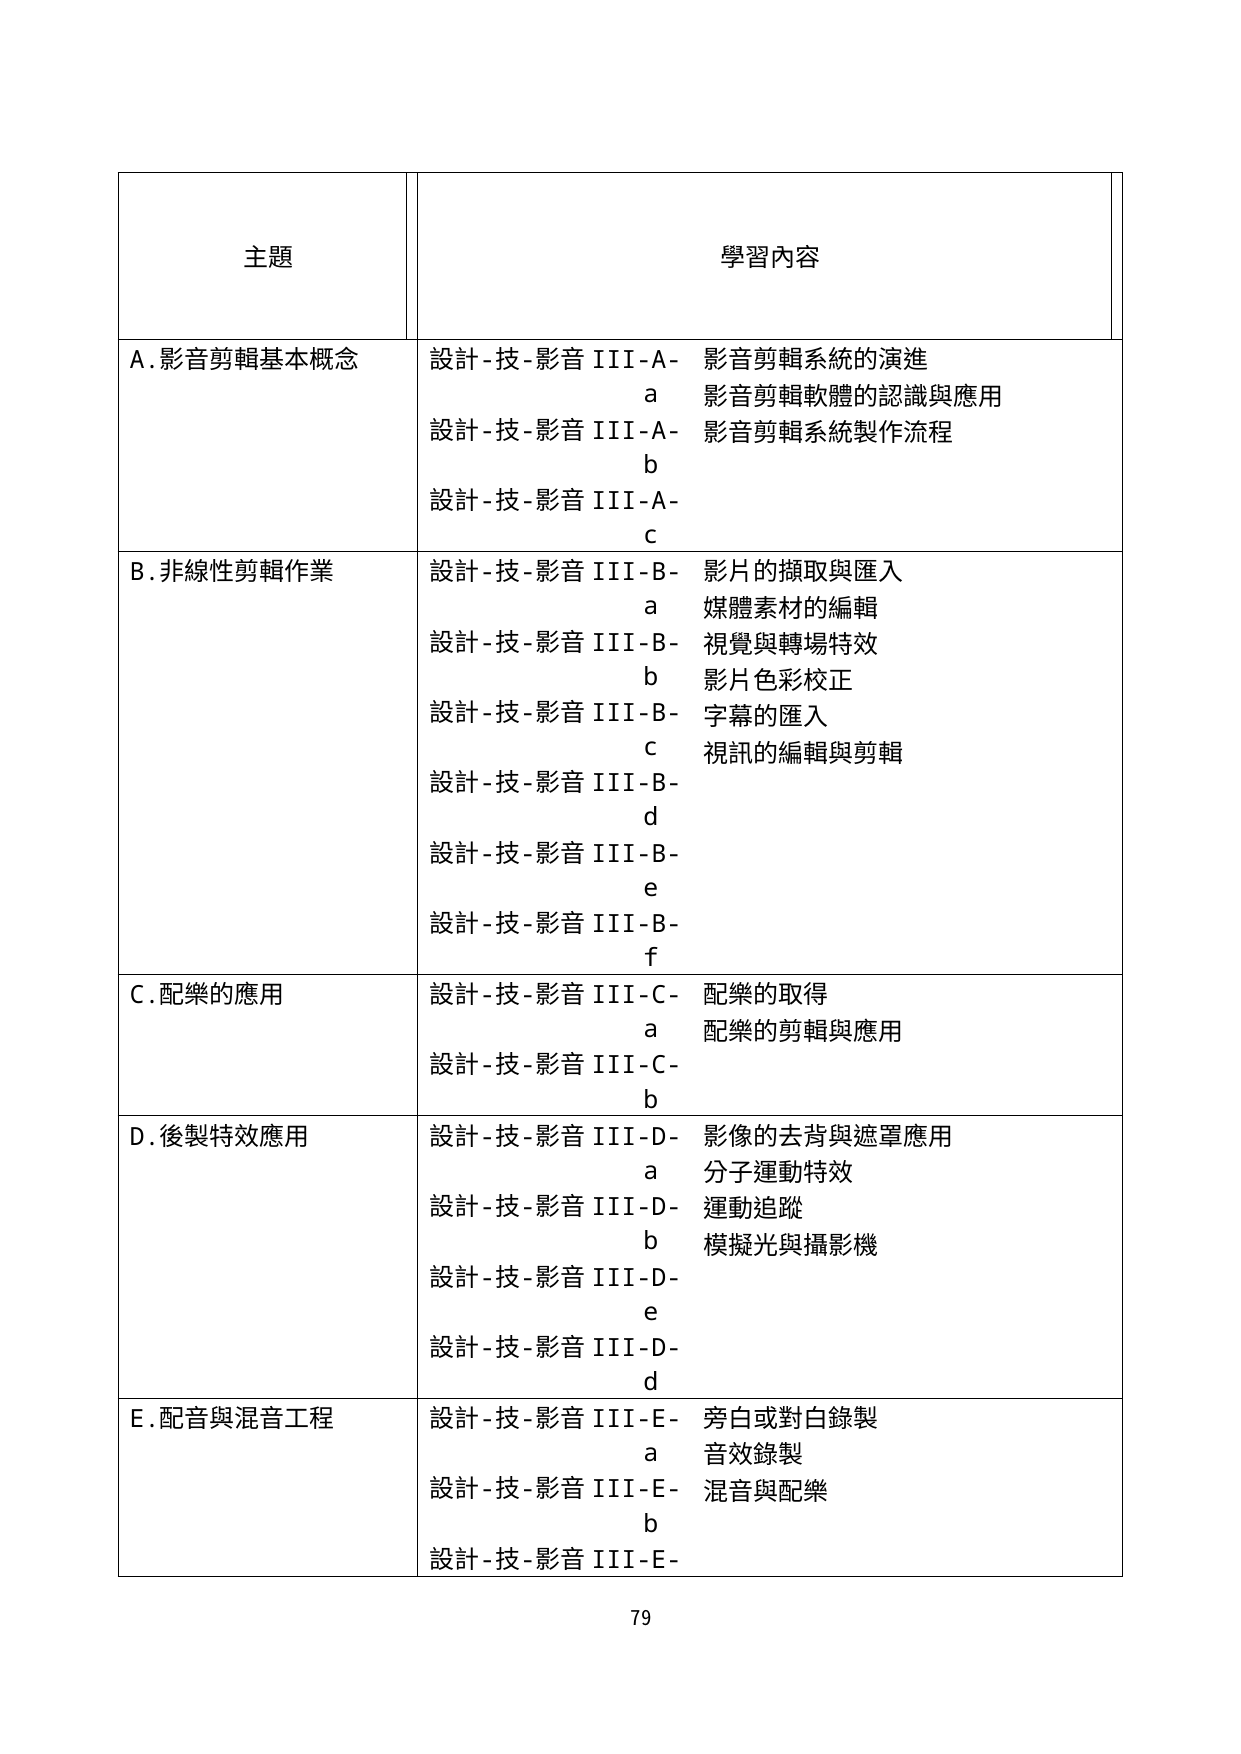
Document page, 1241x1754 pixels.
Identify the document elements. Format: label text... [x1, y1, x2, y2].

table_cell C.配樂的應用 [119, 975, 417, 1115]
table_header [407, 173, 417, 339]
table_cell D.後製特效應用 [119, 1116, 417, 1398]
table_cell 設計-技-影音III-B-a 設計-技-影音III-B-b 設計-技-影音III-B-c 設計-技-影音III-B-d 設計-技-影音III-B-e 設計-技-影音III-B-f [418, 552, 692, 974]
table_cell 影像的去背與遮罩應用 分子運動特效 運動追蹤 模擬光與攝影機 [692, 1116, 1122, 1398]
table_header 主題 [119, 173, 406, 339]
table_cell A.影音剪輯基本概念 [119, 340, 417, 551]
table_cell 設計-技-影音III-C-a 設計-技-影音III-C-b [418, 975, 692, 1115]
table_cell 設計-技-影音III-A-a 設計-技-影音III-A-b 設計-技-影音III-A-c [418, 340, 692, 551]
table_header 學習內容 [418, 173, 1111, 339]
table_cell 旁白或對白錄製 音效錄製 混音與配樂 [692, 1399, 1122, 1576]
table_cell 影片的擷取與匯入 媒體素材的編輯 視覺與轉場特效 影片色彩校正 字幕的匯入 視訊的編輯與剪輯 [692, 552, 1122, 974]
table_cell 配樂的取得 配樂的剪輯與應用 [692, 975, 1122, 1115]
table_cell B.非線性剪輯作業 [119, 552, 417, 974]
table_header [1112, 173, 1122, 339]
table_cell 設計-技-影音III-E-a 設計-技-影音III-E-b 設計-技-影音III-E- [418, 1399, 692, 1576]
table_cell 設計-技-影音III-D-a 設計-技-影音III-D-b 設計-技-影音III-D-e 設計-技-影音III-D-d [418, 1116, 692, 1398]
table_cell 影音剪輯系統的演進 影音剪輯軟體的認識與應用 影音剪輯系統製作流程 [692, 340, 1122, 551]
table_cell E.配音與混音工程 [119, 1399, 417, 1576]
